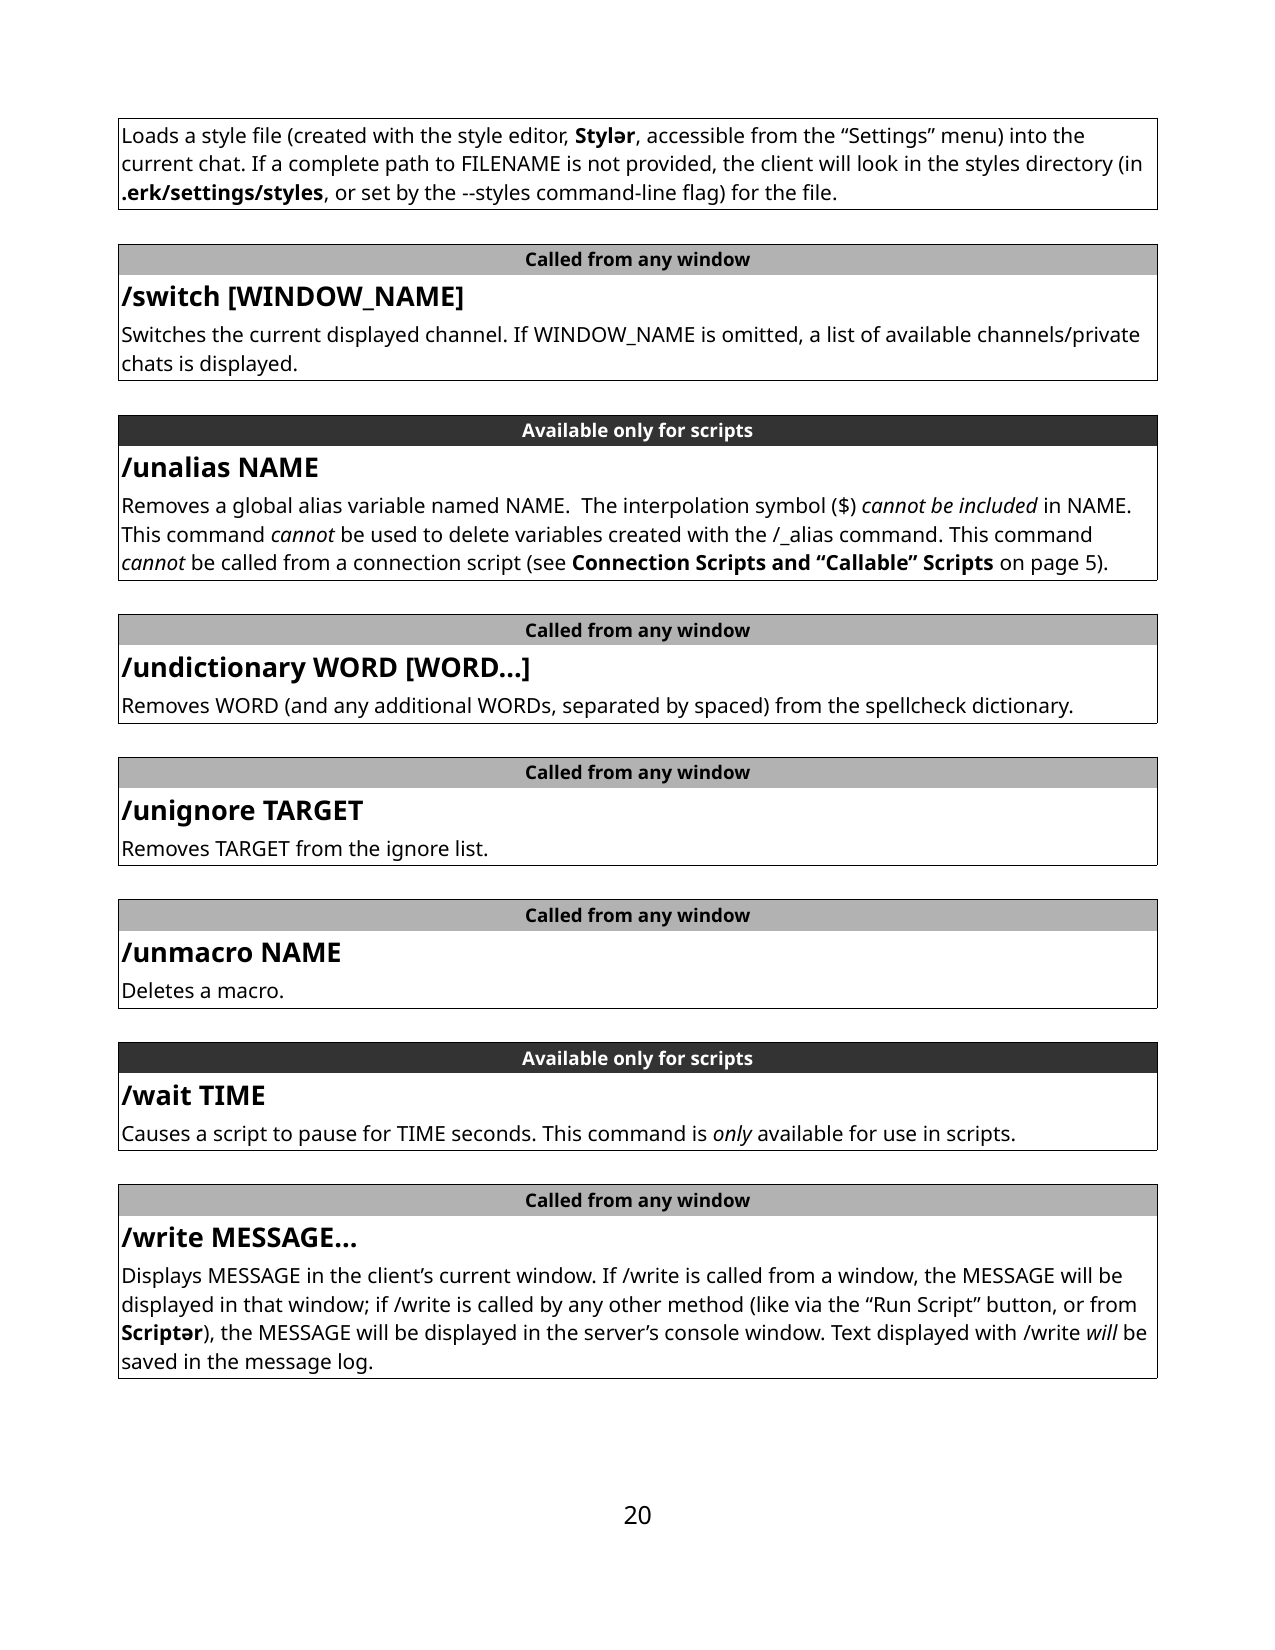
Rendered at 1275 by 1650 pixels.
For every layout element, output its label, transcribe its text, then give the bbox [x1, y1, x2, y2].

table_header Called from any window [119, 615, 1157, 645]
table_cell /wait TIME [119, 1073, 1157, 1116]
table_cell Removes WORD (and any additional WORDs, separated by spaced) from the spellcheck dictionary. [119, 688, 1157, 722]
table_header Called from any window [119, 900, 1157, 931]
table_header Called from any window [119, 245, 1157, 275]
table_cell /write MESSAGE... [119, 1216, 1157, 1258]
table_cell /unignore TARGET [119, 788, 1157, 831]
table_header Called from any window [119, 1185, 1157, 1216]
table_cell Switches the current displayed channel. If WINDOW_NAME is omitted, a list of available channels/private chats is displayed. [119, 318, 1157, 380]
table_cell Displays MESSAGE in the client’s current window. If /write is called from a window, the MESSAGE will be displayed in that window; if /write is called by any other method (like via the “Run Script” button, or from Scriptər), the MESSAGE will be displayed in the server’s console window. Text displayed with /write will be saved in the message log. [119, 1259, 1157, 1378]
table_cell Causes a script to pause for TIME seconds. This command is only available for use in scripts. [119, 1116, 1157, 1150]
table_cell Deletes a macro. [119, 973, 1157, 1008]
table_cell /switch [WINDOW_NAME] [119, 275, 1157, 318]
table_cell Loads a style file (created with the style editor, Stylər, accessible from the “Settings” menu) into the current chat. If a complete path to FILENAME is not provided, the client will look in the styles directory (in .erk/settings/styles, or set by the --styles command-line flag) for the file. [119, 119, 1157, 209]
table_header Available only for scripts [119, 416, 1157, 446]
table_cell Removes a global alias variable named NAME. The interpolation symbol ($) cannot be included in NAME. This command cannot be used to delete variables created with the /_alias command. This command cannot be called from a connection script (see Connection Scripts and “Callable” Scripts on page 5). [119, 489, 1157, 580]
table_cell Removes TARGET from the ignore list. [119, 831, 1157, 865]
table_cell /unmacro NAME [119, 931, 1157, 973]
table_cell /unalias NAME [119, 446, 1157, 489]
table_header Available only for scripts [119, 1043, 1157, 1073]
table_header Called from any window [119, 758, 1157, 788]
table_cell /undictionary WORD [WORD...] [119, 645, 1157, 688]
